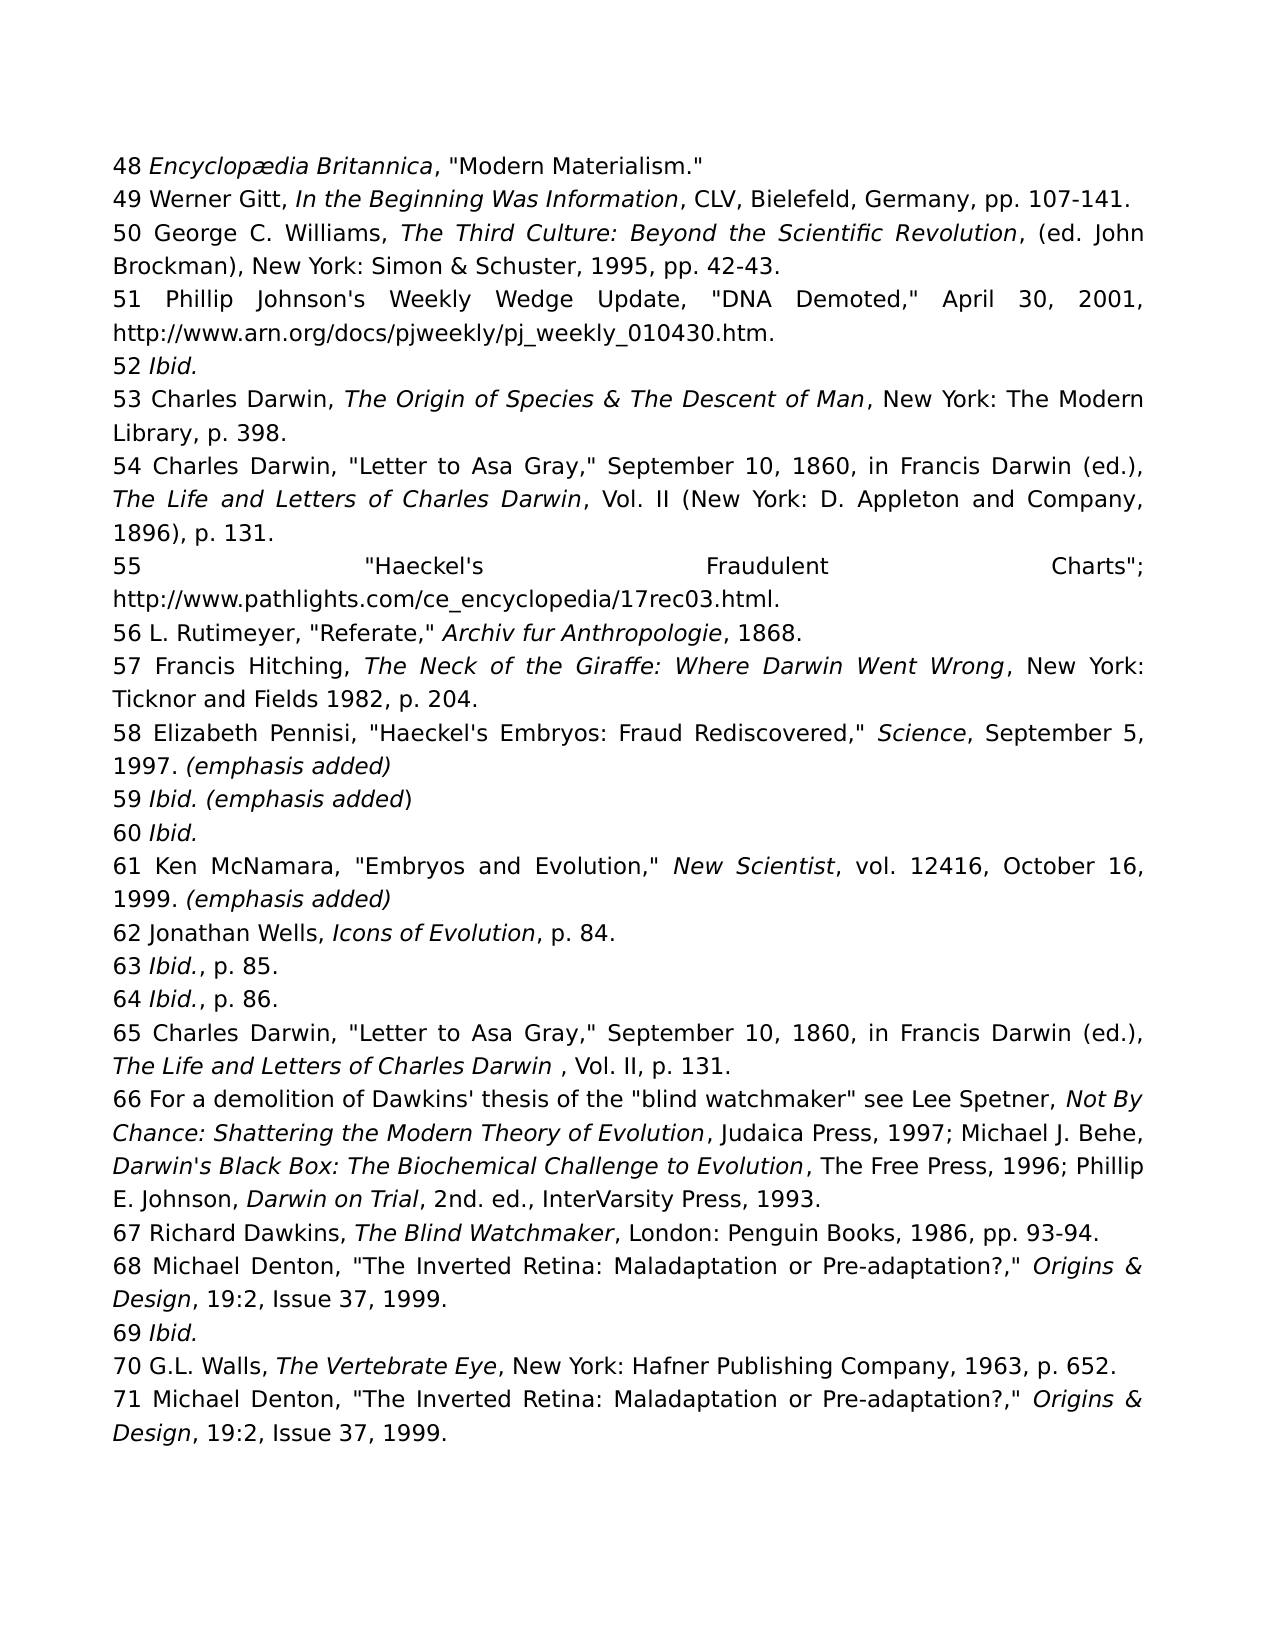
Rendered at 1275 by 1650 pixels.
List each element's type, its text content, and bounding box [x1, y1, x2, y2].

text 63 Ibid., p. 85. [112, 948, 1145, 981]
text 61 Ken McNamara, "Embryos and Evolution," New Scientist, vol. 12416, October 16, 1999. (emphasis added) [112, 848, 1145, 914]
text 59 Ibid. (emphasis added) [112, 781, 1145, 814]
text 53 Charles Darwin, The Origin of Species & The Descent of Man, New York: The Modern Library, p. 398. [112, 381, 1145, 448]
text 65 Charles Darwin, "Letter to Asa Gray," September 10, 1860, in Francis Darwin (ed.), The Life and Letters of Charles Darwin , Vol. II, p. 131. [112, 1014, 1145, 1081]
text 71 Michael Denton, "The Inverted Retina: Maladaptation or Pre-adaptation?," Origins & Design, 19:2, Issue 37, 1999. [112, 1381, 1145, 1448]
text 66 For a demolition of Dawkins' thesis of the "blind watchmaker" see Lee Spetner, Not By Chance: Shattering the Modern Theory of Evolution, Judaica Press, 1997; Michael J. Behe, Darwin's Black Box: The Biochemical Challenge to Evolution, The Free Press, 1996; Phillip E. Johnson, Darwin on Trial, 2nd. ed., InterVarsity Press, 1993. [112, 1081, 1145, 1214]
text 68 Michael Denton, "The Inverted Retina: Maladaptation or Pre-adaptation?," Origins & Design, 19:2, Issue 37, 1999. [112, 1248, 1145, 1314]
text 56 L. Rutimeyer, "Referate," Archiv fur Anthropologie, 1868. [112, 614, 1145, 648]
text 62 Jonathan Wells, Icons of Evolution, p. 84. [112, 914, 1145, 948]
text 64 Ibid., p. 86. [112, 981, 1145, 1014]
text 67 Richard Dawkins, The Blind Watchmaker, London: Penguin Books, 1986, pp. 93-94. [112, 1214, 1145, 1248]
text 57 Francis Hitching, The Neck of the Giraffe: Where Darwin Went Wrong, New York: Ticknor and Fields 1982, p. 204. [112, 648, 1145, 714]
text 69 Ibid. [112, 1314, 1145, 1348]
text 60 Ibid. [112, 814, 1145, 848]
text 70 G.L. Walls, The Vertebrate Eye, New York: Hafner Publishing Company, 1963, p. 652. [112, 1348, 1145, 1381]
text 50 George C. Williams, The Third Culture: Beyond the Scientific Revolution, (ed. John Brockman), New York: Simon & Schuster, 1995, pp. 42-43. [112, 214, 1145, 281]
text 54 Charles Darwin, "Letter to Asa Gray," September 10, 1860, in Francis Darwin (ed.), The Life and Letters of Charles Darwin, Vol. II (New York: D. Appleton and Company, 1896), p. 131. [112, 448, 1145, 548]
text 52 Ibid. [112, 348, 1145, 381]
text 58 Elizabeth Pennisi, "Haeckel's Embryos: Fraud Rediscovered," Science, September 5, 1997. (emphasis added) [112, 714, 1145, 781]
text 55 "Haeckel's Fraudulent Charts"; http://www.pathlights.com/ce_encyclopedia/17rec03.html. [112, 548, 1145, 614]
text 51 Phillip Johnson's Weekly Wedge Update, "DNA Demoted," April 30, 2001, http://www.arn.org/docs/pjweekly/pj_weekly_010430.htm. [112, 281, 1145, 348]
text 48 Encyclopædia Britannica, "Modern Materialism." [112, 148, 1145, 181]
text 49 Werner Gitt, In the Beginning Was Information, CLV, Bielefeld, Germany, pp. 107-141. [112, 181, 1145, 214]
